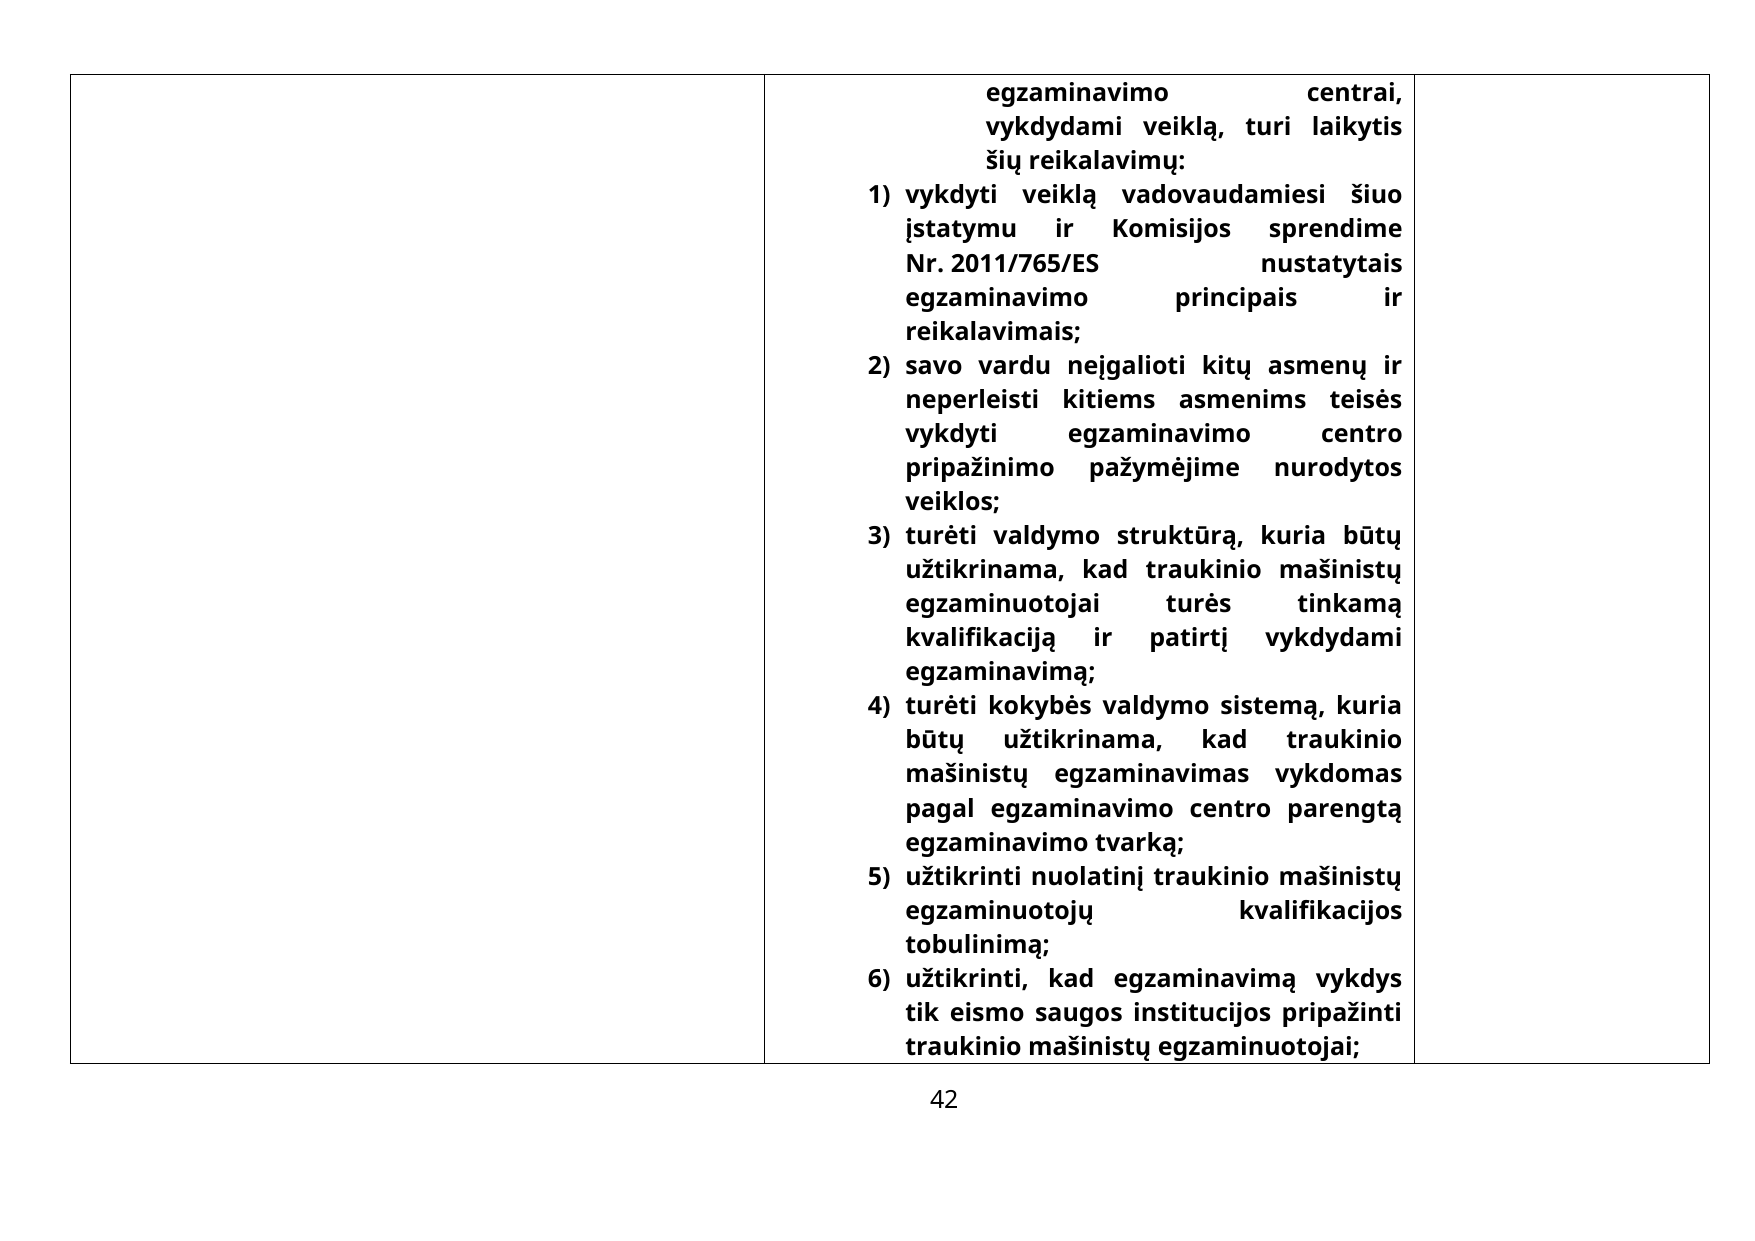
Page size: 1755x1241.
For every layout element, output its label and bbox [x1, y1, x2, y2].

table_cell [71, 75, 764, 1063]
table_cell [1415, 75, 1709, 1063]
